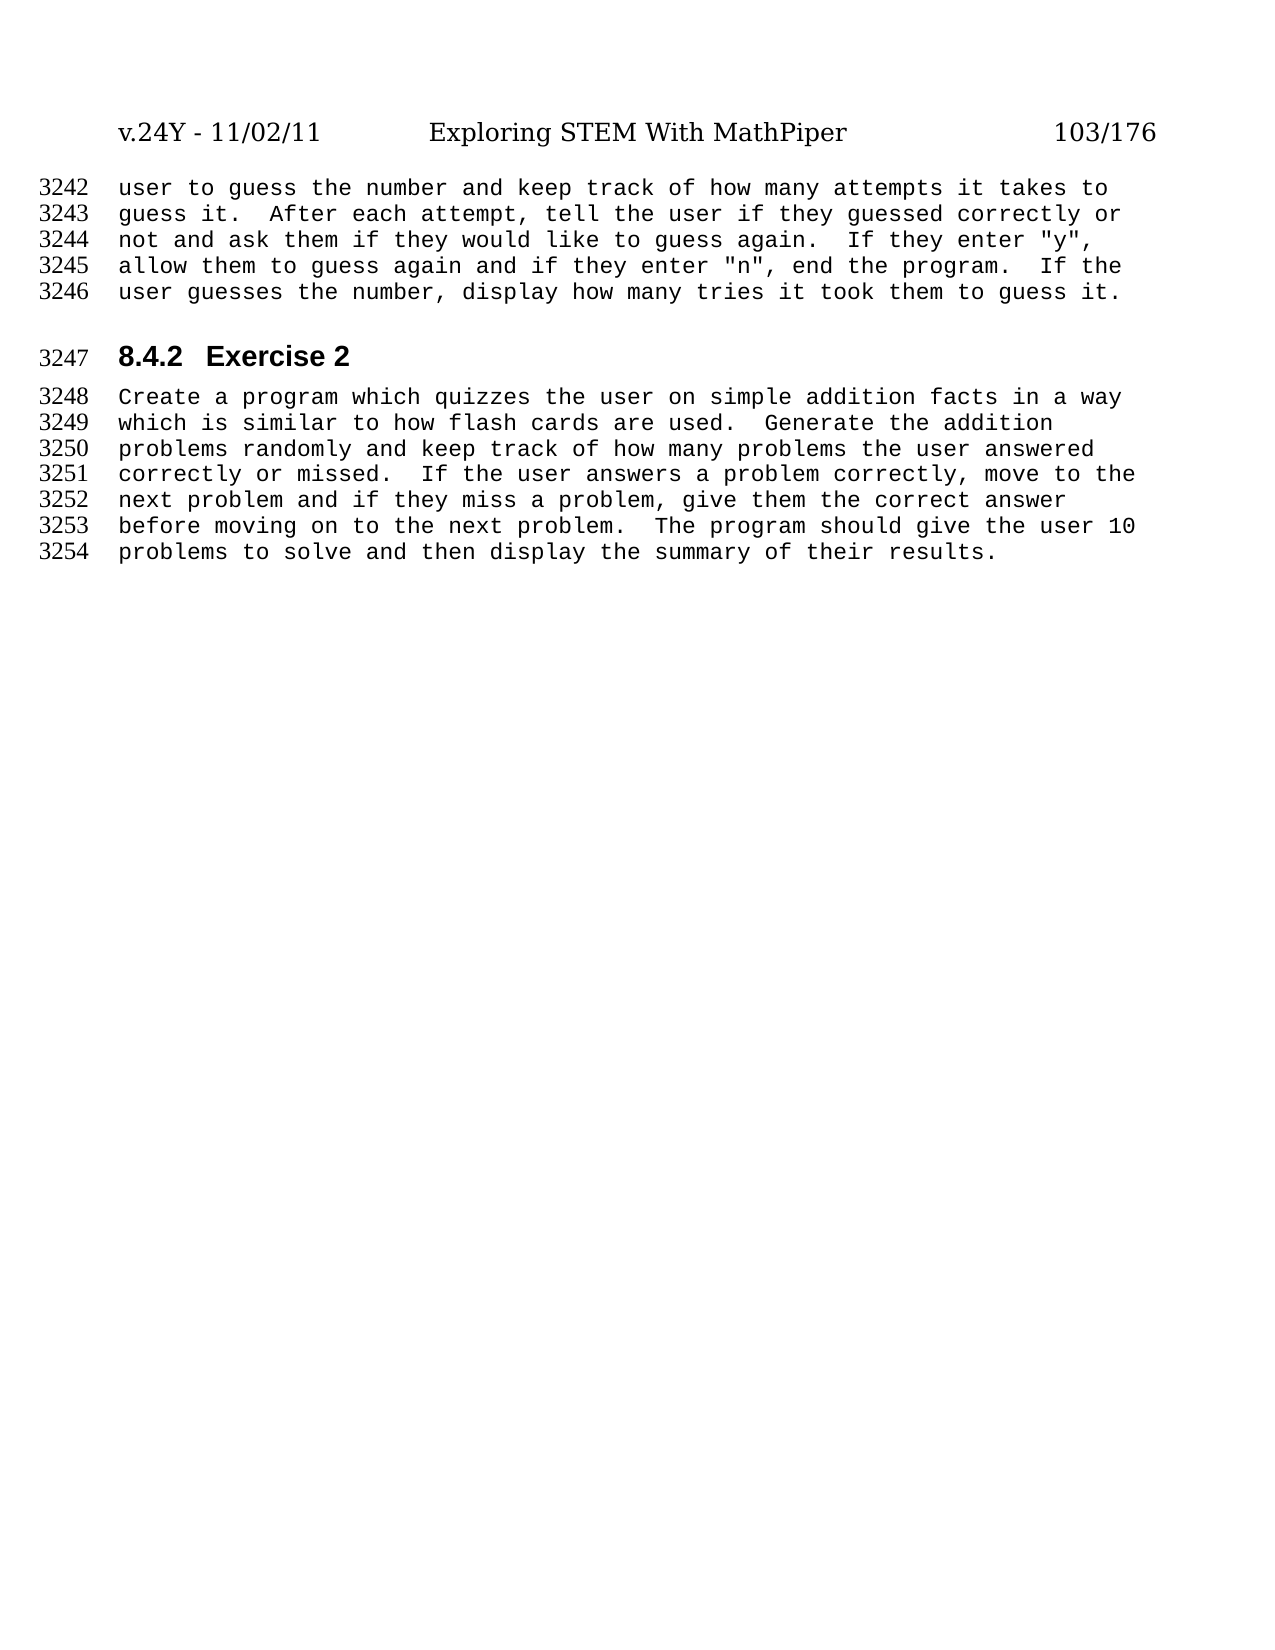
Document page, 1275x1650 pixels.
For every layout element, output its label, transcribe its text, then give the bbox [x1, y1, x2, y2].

text user to guess the number and keep track of how many attempts it takes to guess it. After each attempt, tell the user if they guessed correctly or not and ask them if they would like to guess again. If they enter "y", allow them to guess again and if they enter "n", end the program. If the user guesses the number, display how many tries it took them to guess it. [118, 177, 1157, 306]
subtitle Exercise 2 [118, 339, 1157, 373]
text Create a program which quizzes the user on simple addition facts in a way which is similar to how flash cards are used. Generate the addition problems randomly and keep track of how many problems the user answered correctly or missed. If the user answers a problem correctly, move to the next problem and if they miss a problem, give them the correct answer before moving on to the next problem. The program should give the user 10 problems to solve and then display the summary of their results. [118, 385, 1157, 567]
